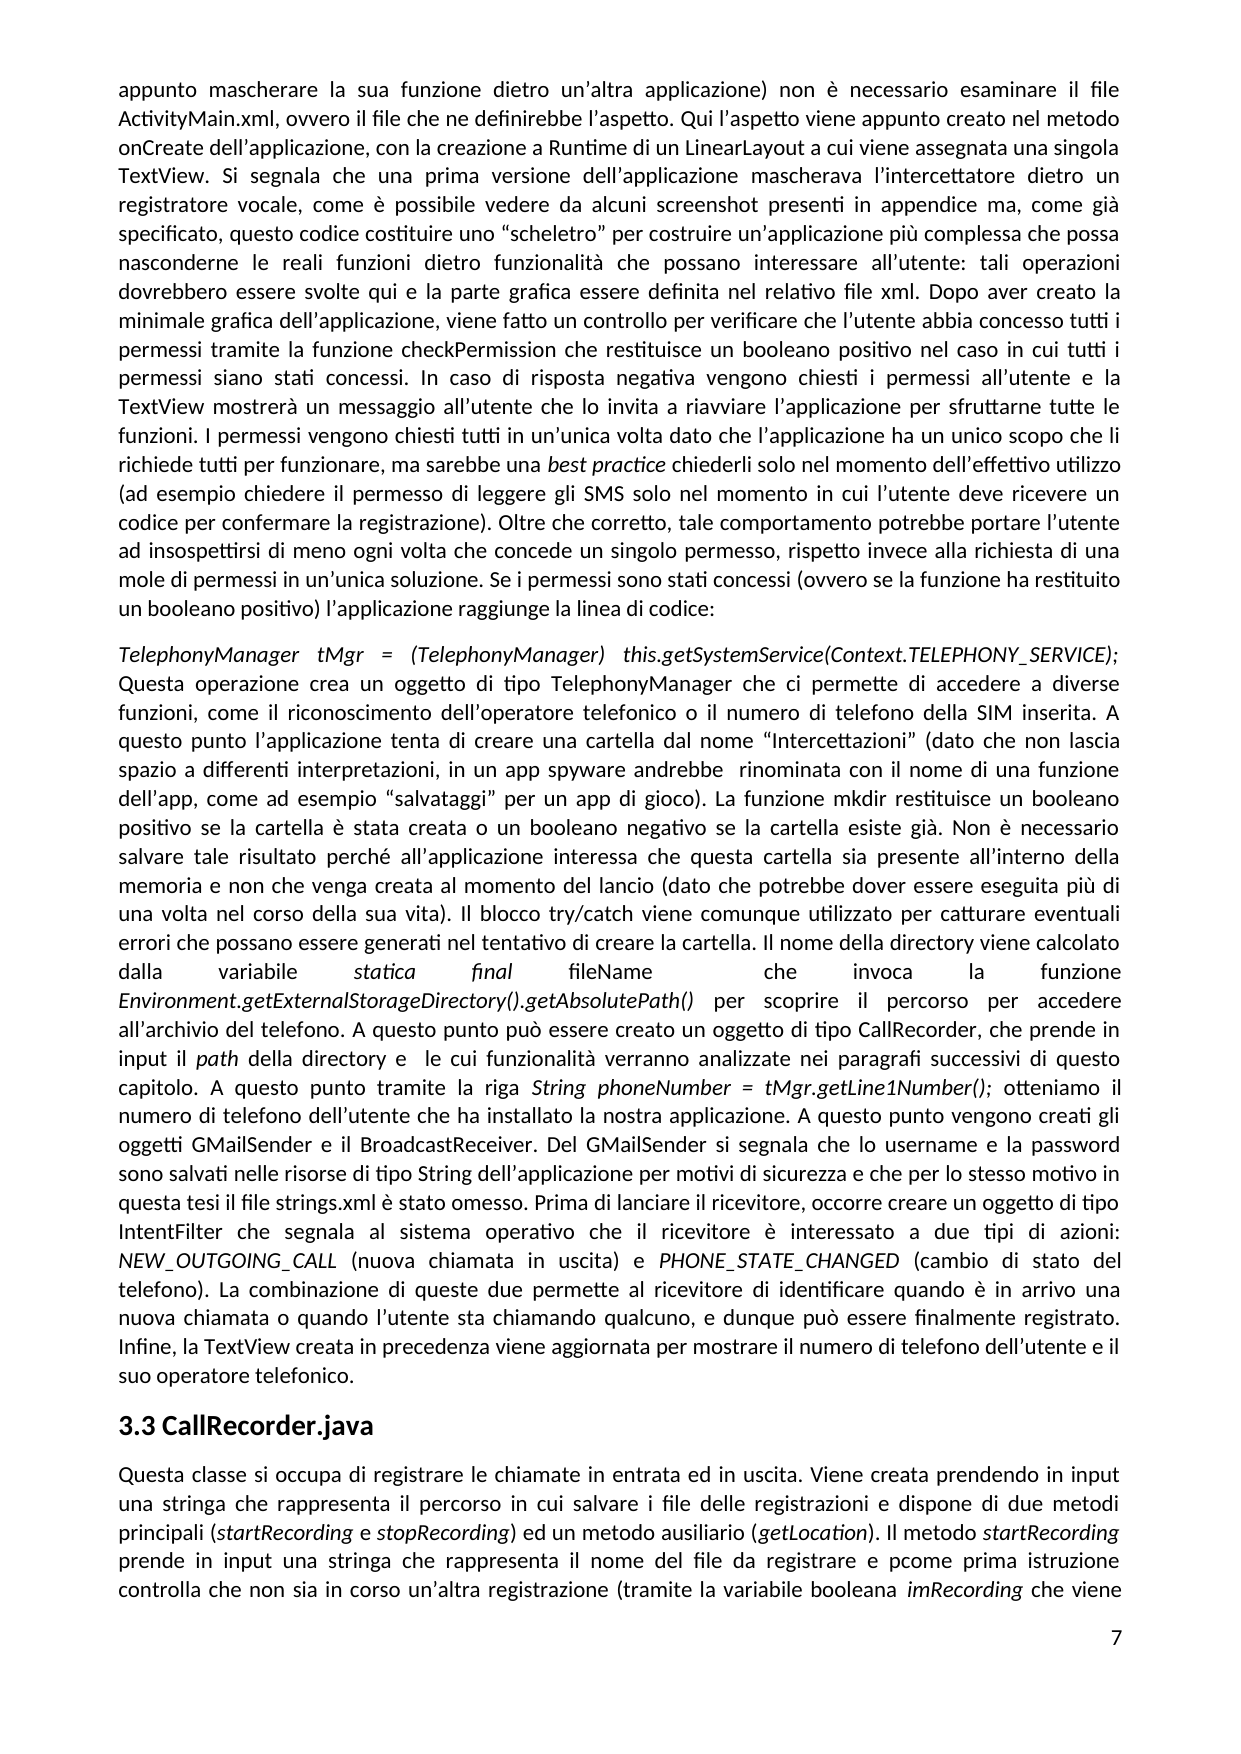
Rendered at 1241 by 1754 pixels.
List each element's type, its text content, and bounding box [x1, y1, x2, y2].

text 3.3 CallRecorder.java [118, 1407, 1122, 1442]
text TelephonyManager tMgr = (TelephonyManager) this.getSystemService(Context.TELEPHONY_SERVICE); Questa operazione crea un oggetto di tipo TelephonyManager che ci permette di accedere a diverse funzioni, come il riconoscimento dell’operatore telefonico o il numero di telefono della SIM inserita. A questo punto l’applicazione tenta di creare una cartella dal nome “Intercettazioni” (dato che non lascia spazio a differenti interpretazioni, in un app spyware andrebbe rinominata con il nome di una funzione dell’app, come ad esempio “salvataggi” per un app di gioco). La funzione mkdir restituisce un booleano positivo se la cartella è stata creata o un booleano negativo se la cartella esiste già. Non è necessario salvare tale risultato perché all’applicazione interessa che questa cartella sia presente all’interno della memoria e non che venga creata al momento del lancio (dato che potrebbe dover essere eseguita più di una volta nel corso della sua vita). Il blocco try/catch viene comunque utilizzato per catturare eventuali errori che possano essere generati nel tentativo di creare la cartella. Il nome della directory viene calcolato dalla variabile statica final fileName che invoca la funzione Environment.getExternalStorageDirectory().getAbsolutePath() per scoprire il percorso per accedere all’archivio del telefono. A questo punto può essere creato un oggetto di tipo CallRecorder, che prende in input il path della directory e le cui funzionalità verranno analizzate nei paragrafi successivi di questo capitolo. A questo punto tramite la riga String phoneNumber = tMgr.getLine1Number(); otteniamo il numero di telefono dell’utente che ha installato la nostra applicazione. A questo punto vengono creati gli oggetti GMailSender e il BroadcastReceiver. Del GMailSender si segnala che lo username e la password sono salvati nelle risorse di tipo String dell’applicazione per motivi di sicurezza e che per lo stesso motivo in questa tesi il file strings.xml è stato omesso. Prima di lanciare il ricevitore, occorre creare un oggetto di tipo IntentFilter che segnala al sistema operativo che il ricevitore è interessato a due tipi di azioni: NEW_OUTGOING_CALL (nuova chiamata in uscita) e PHONE_STATE_CHANGED (cambio di stato del telefono). La combinazione di queste due permette al ricevitore di identificare quando è in arrivo una nuova chiamata o quando l’utente sta chiamando qualcuno, e dunque può essere finalmente registrato. Infine, la TextView creata in precedenza viene aggiornata per mostrare il numero di telefono dell’utente e il suo operatore telefonico. [118, 640, 1122, 1389]
text appunto mascherare la sua funzione dietro un’altra applicazione) non è necessario esaminare il file ActivityMain.xml, ovvero il file che ne definirebbe l’aspetto. Qui l’aspetto viene appunto creato nel metodo onCreate dell’applicazione, con la creazione a Runtime di un LinearLayout a cui viene assegnata una singola TextView. Si segnala che una prima versione dell’applicazione mascherava l’intercettatore dietro un registratore vocale, come è possibile vedere da alcuni screenshot presenti in appendice ma, come già specificato, questo codice costituire uno “scheletro” per costruire un’applicazione più complessa che possa nasconderne le reali funzioni dietro funzionalità che possano interessare all’utente: tali operazioni dovrebbero essere svolte qui e la parte grafica essere definita nel relativo file xml. Dopo aver creato la minimale grafica dell’applicazione, viene fatto un controllo per verificare che l’utente abbia concesso tutti i permessi tramite la funzione checkPermission che restituisce un booleano positivo nel caso in cui tutti i permessi siano stati concessi. In caso di risposta negativa vengono chiesti i permessi all’utente e la TextView mostrerà un messaggio all’utente che lo invita a riavviare l’applicazione per sfruttarne tutte le funzioni. I permessi vengono chiesti tutti in un’unica volta dato che l’applicazione ha un unico scopo che li richiede tutti per funzionare, ma sarebbe una best practice chiederli solo nel momento dell’effettivo utilizzo (ad esempio chiedere il permesso di leggere gli SMS solo nel momento in cui l’utente deve ricevere un codice per confermare la registrazione). Oltre che corretto, tale comportamento potrebbe portare l’utente ad insospettirsi di meno ogni volta che concede un singolo permesso, rispetto invece alla richiesta di una mole di permessi in un’unica soluzione. Se i permessi sono stati concessi (ovvero se la funzione ha restituito un booleano positivo) l’applicazione raggiunge la linea di codice: [118, 75, 1122, 622]
text Questa classe si occupa di registrare le chiamate in entrata ed in uscita. Viene creata prendendo in input una stringa che rappresenta il percorso in cui salvare i file delle registrazioni e dispone di due metodi principali (startRecording e stopRecording) ed un metodo ausiliario (getLocation). Il metodo startRecording prende in input una stringa che rappresenta il nome del file da registrare e pcome prima istruzione controlla che non sia in corso un’altra registrazione (tramite la variabile booleana imRecording che viene [118, 1460, 1122, 1603]
